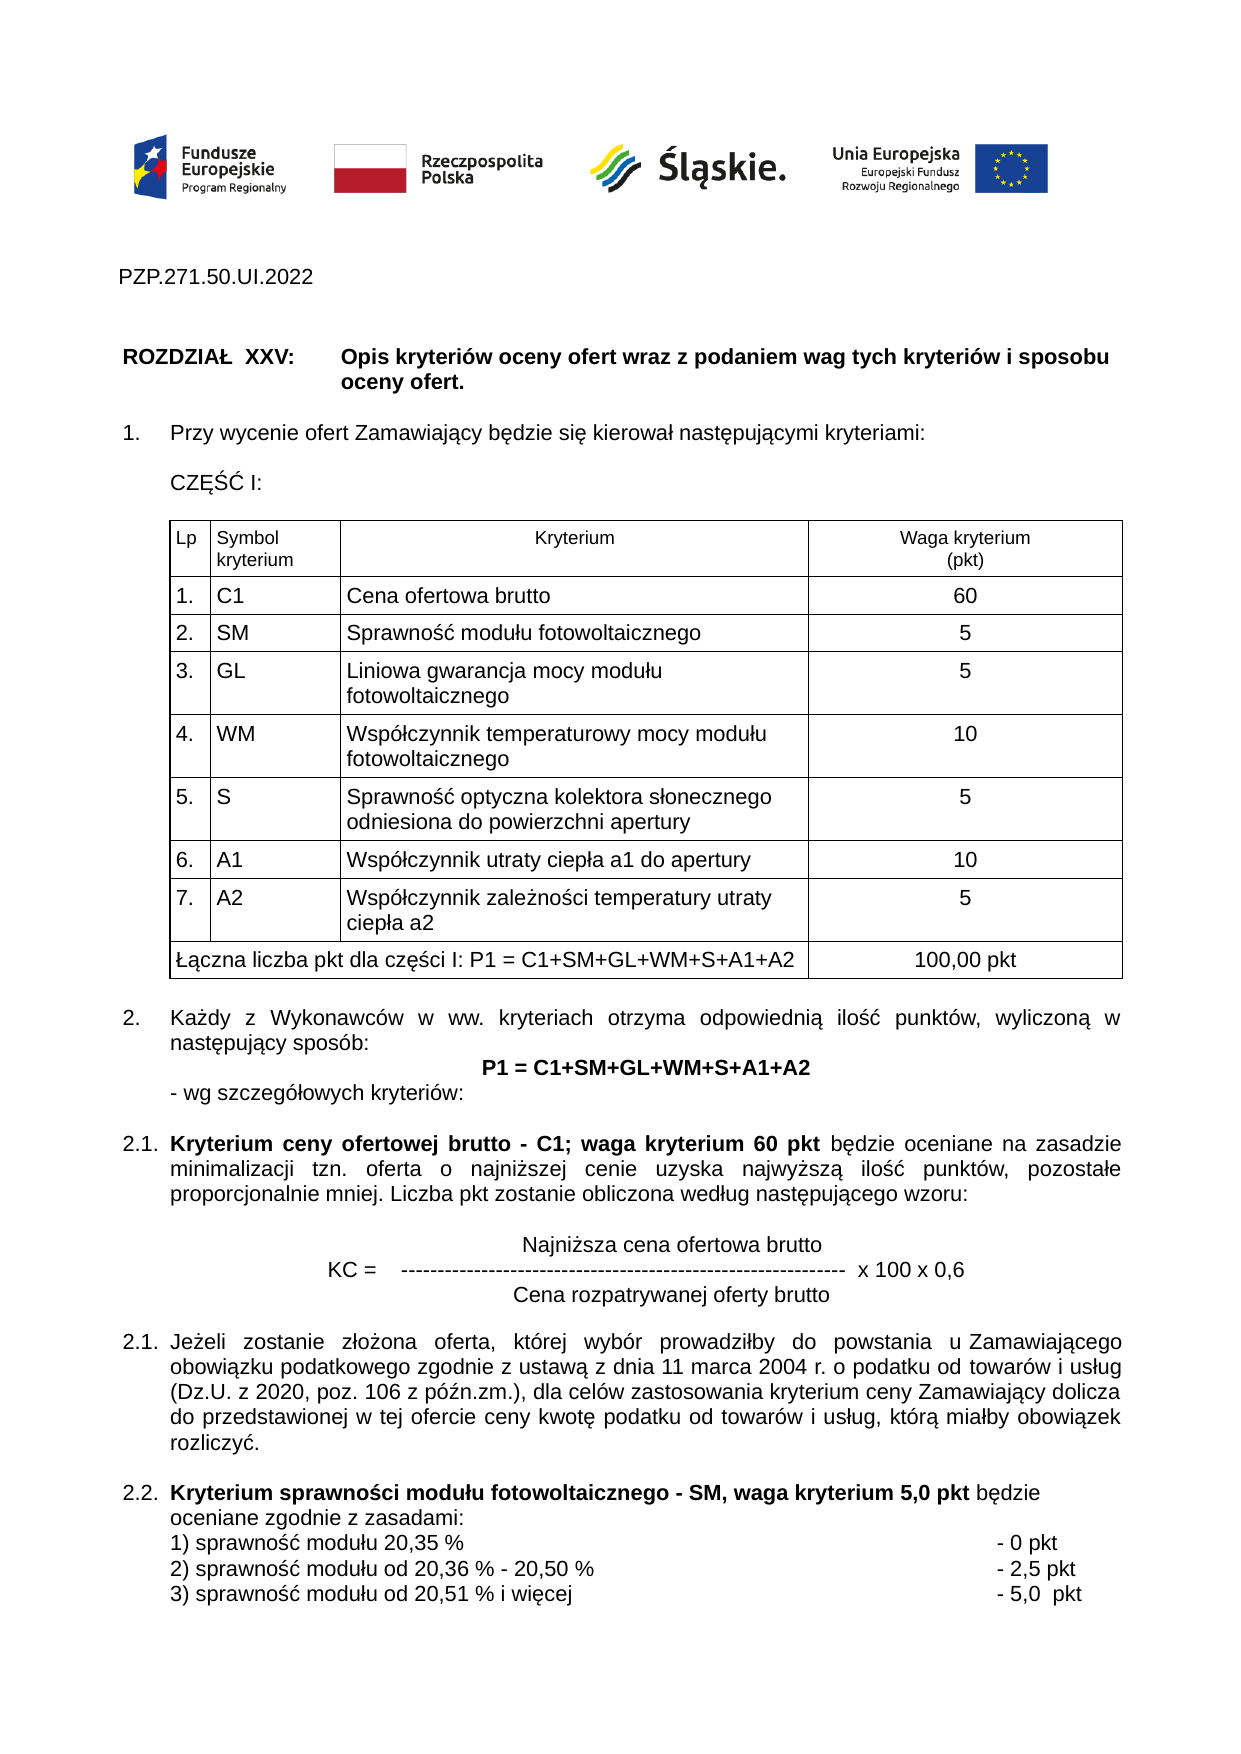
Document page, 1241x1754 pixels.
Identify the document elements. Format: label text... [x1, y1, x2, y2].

table_cell A2 [211, 879, 340, 941]
table_cell [170, 1105, 1122, 1131]
table_cell Cena ofertowa brutto [341, 577, 808, 613]
table_cell Liniowa gwarancja mocy modułu fotowoltaicznego [341, 652, 808, 714]
table_cell 3) sprawność modułu od 20,51 % i więcej [170, 1581, 997, 1606]
table_cell [170, 979, 211, 1004]
table_cell [122, 714, 169, 777]
table_cell 7. [171, 879, 210, 941]
table_cell 2. [171, 615, 210, 651]
table_cell Lp [171, 521, 210, 576]
table_cell Współczynnik zależności temperatury utraty ciepła a2 [341, 879, 808, 941]
table_cell 5 [809, 778, 1122, 840]
table_cell 1) sprawność modułu 20,35 % [170, 1530, 997, 1556]
table_cell 6. [171, 841, 210, 878]
table_cell [809, 495, 1122, 520]
table_cell S [211, 778, 340, 840]
table_cell C1 [211, 577, 340, 613]
table_cell P1 = C1+SM+GL+WM+S+A1+A2 [170, 1055, 1122, 1080]
table_cell [122, 1080, 170, 1105]
table_cell [170, 1606, 997, 1631]
table_cell Kryterium sprawności modułu fotowoltaicznego - SM, waga kryterium 5,0 pkt będzie oceniane zgodnie z zasadami: [170, 1480, 1122, 1530]
table_cell ROZDZIAŁ XXV: [122, 344, 341, 394]
table_cell CZĘŚĆ I: [170, 470, 1122, 495]
table_cell 2.1. [122, 1131, 170, 1329]
table_cell [170, 394, 1122, 419]
table_cell Przy wycenie ofert Zamawiający będzie się kierował następującymi kryteriami: [170, 419, 1122, 470]
table_cell Współczynnik utraty ciepła a1 do apertury [341, 841, 808, 878]
table_cell Waga kryterium (pkt) [809, 521, 1122, 576]
table_cell [341, 495, 808, 520]
table_cell [122, 1055, 170, 1080]
table_cell [122, 495, 170, 520]
table_cell Kryterium [341, 521, 808, 576]
table_cell [809, 979, 1122, 1004]
table_cell 60 [809, 577, 1122, 613]
table_cell - 0 pkt [997, 1530, 1122, 1556]
table_cell GL [211, 652, 340, 714]
table_cell 2.1. [122, 1329, 170, 1455]
table_cell Każdy z Wykonawców w ww. kryteriach otrzyma odpowiednią ilość punktów, wyliczoną w następujący sposób: [170, 1005, 1122, 1055]
table_cell Sprawność optyczna kolektora słonecznego odniesiona do powierzchni apertury [341, 778, 808, 840]
table_cell [997, 1606, 1122, 1631]
table_cell WM [211, 715, 340, 777]
table_cell 1. [171, 577, 210, 613]
table_cell [341, 979, 808, 1004]
table_cell [211, 979, 341, 1004]
table_cell 10 [809, 841, 1122, 878]
table_cell 100,00 pkt [809, 942, 1122, 978]
table_cell [122, 576, 169, 613]
table_cell 3. [171, 652, 210, 714]
table_cell Łączna liczba pkt dla części I: P1 = C1+SM+GL+WM+S+A1+A2 [171, 942, 808, 978]
table_cell - 2,5 pkt [997, 1556, 1122, 1581]
table_cell Kryterium ceny ofertowej brutto - C1; waga kryterium 60 pkt będzie oceniane na zasadzie minimalizacji tzn. oferta o najniższej cenie uzyska najwyższą ilość punktów, pozostałe proporcjonalnie mniej. Liczba pkt zostanie obliczona według następującego wzoru: Najniższa cena ofertowa brutto KC = ------------------------------------------------------------- x 100 x 0,6 Cena rozpatrywanej oferty brutto [170, 1131, 1122, 1329]
table_cell A1 [211, 841, 340, 878]
table_cell [122, 319, 170, 344]
table_cell [122, 520, 169, 576]
table_cell [122, 651, 169, 714]
table_cell [122, 878, 169, 941]
table_cell [122, 1581, 170, 1606]
table_cell SM [211, 615, 340, 651]
picture [118, 118, 1063, 214]
table_cell [170, 495, 341, 520]
table_cell 2. [122, 1005, 170, 1055]
table_cell Opis kryteriów oceny ofert wraz z podaniem wag tych kryteriów i sposobu oceny ofert. [341, 344, 1122, 394]
table_cell 5 [809, 879, 1122, 941]
table_cell [122, 1105, 170, 1131]
table_cell [170, 319, 1122, 344]
table_cell 2) sprawność modułu od 20,36 % - 20,50 % [170, 1556, 997, 1581]
table_cell [122, 1556, 170, 1581]
table_cell [170, 1455, 1122, 1480]
table_cell Sprawność modułu fotowoltaicznego [341, 615, 808, 651]
table_cell [122, 1530, 170, 1556]
table_cell [122, 614, 169, 651]
table_cell Jeżeli zostanie złożona oferta, której wybór prowadziłby do powstania u Zamawiającego obowiązku podatkowego zgodnie z ustawą z dnia 11 marca 2004 r. o podatku od towarów i usług (Dz.U. z 2020, poz. 106 z późn.zm.), dla celów zastosowania kryterium ceny Zamawiający dolicza do przedstawionej w tej ofercie ceny kwotę podatku od towarów i usług, którą miałby obowiązek rozliczyć. [170, 1329, 1122, 1455]
table_cell 4. [171, 715, 210, 777]
table_cell [122, 840, 169, 878]
table_cell [122, 1606, 170, 1631]
table_cell 2.2. [122, 1480, 170, 1530]
table_cell - wg szczegółowych kryteriów: [170, 1080, 1122, 1105]
table_cell Współczynnik temperaturowy mocy modułu fotowoltaicznego [341, 715, 808, 777]
table_cell [122, 394, 170, 419]
table_cell [122, 941, 169, 978]
table_cell [122, 470, 170, 495]
table_cell 5 [809, 615, 1122, 651]
table_cell - 5,0 pkt [997, 1581, 1122, 1606]
table_cell 5. [171, 778, 210, 840]
table_cell 1. [122, 419, 170, 470]
table_cell [122, 777, 169, 840]
table_cell 5 [809, 652, 1122, 714]
table_cell 10 [809, 715, 1122, 777]
table_cell [122, 978, 170, 1004]
table_cell [122, 1455, 170, 1480]
table_cell Symbol kryterium [211, 521, 340, 576]
